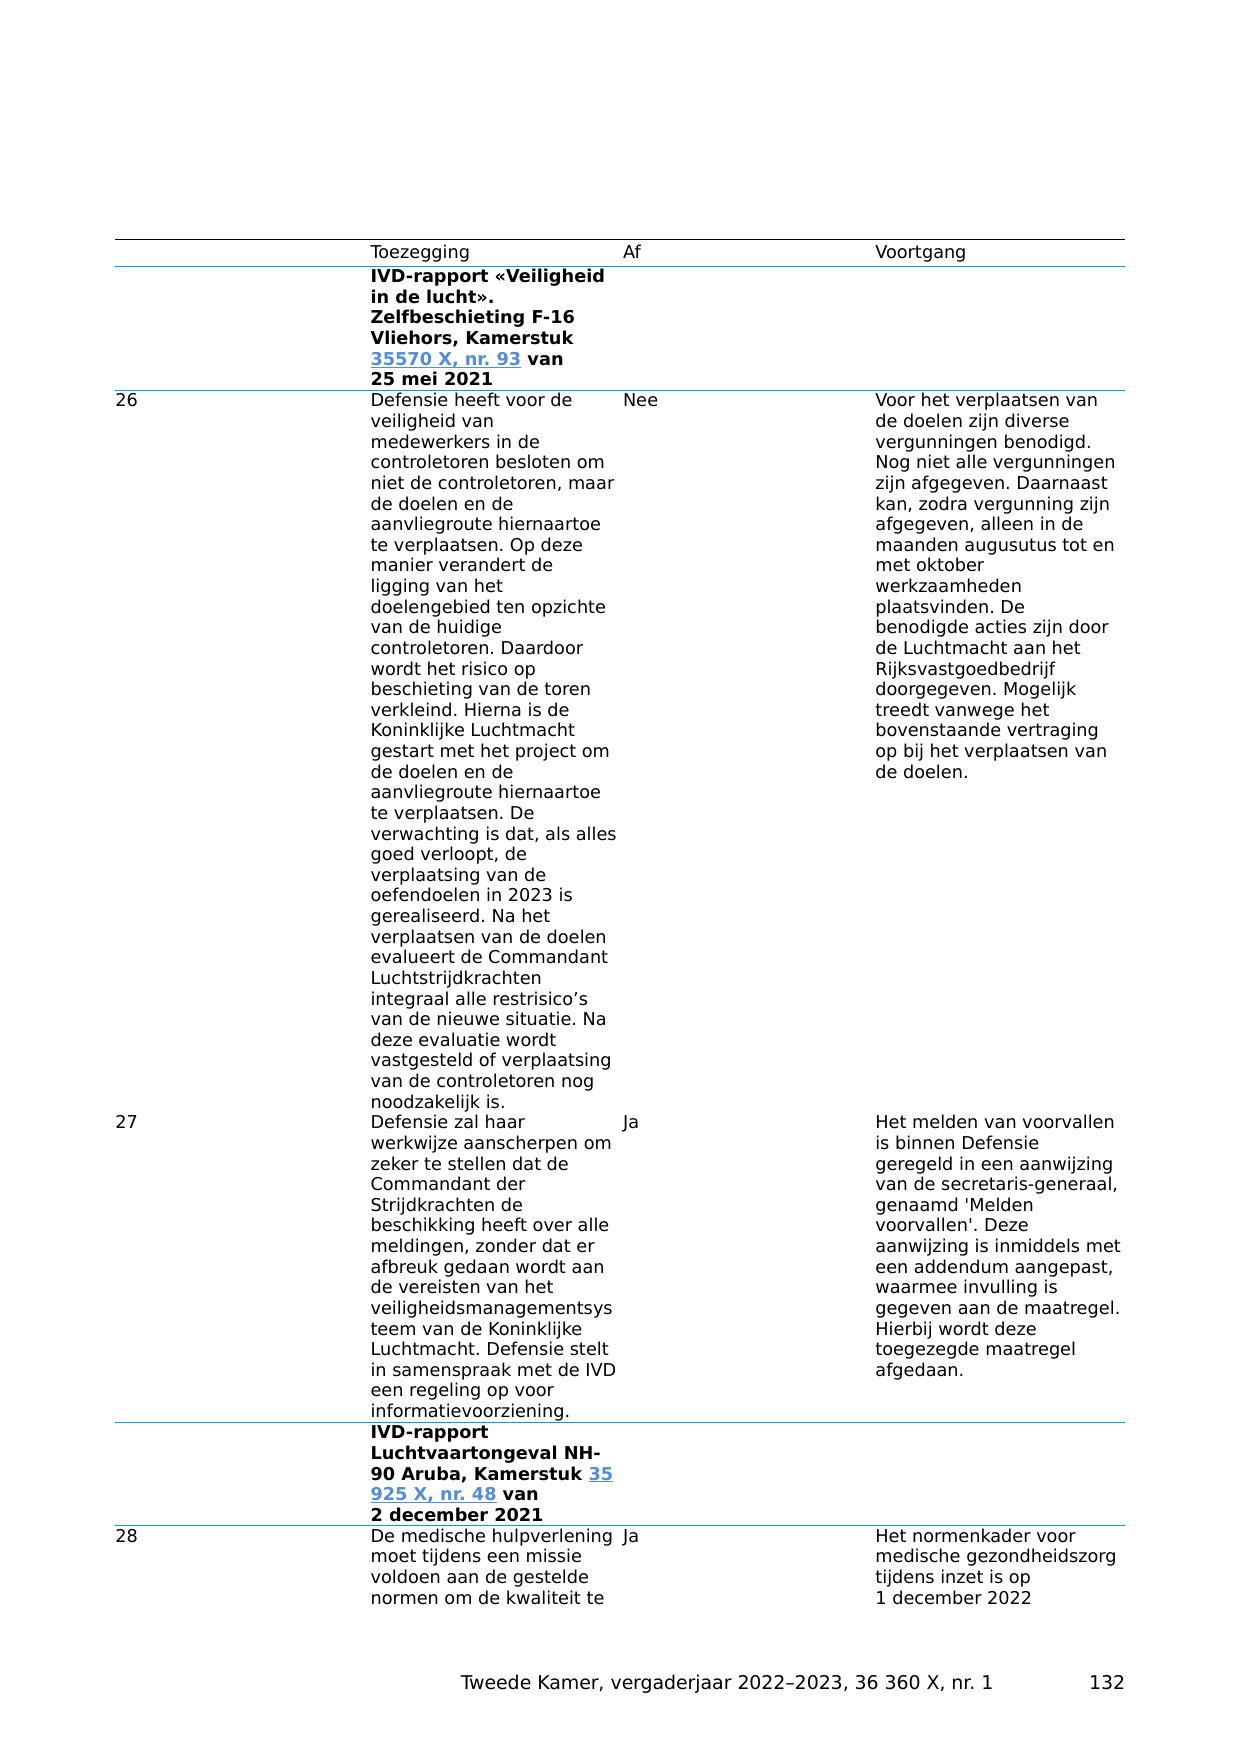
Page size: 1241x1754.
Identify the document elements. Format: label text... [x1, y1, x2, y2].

table_cell Defensie heeft voor de veiligheid van medewerkers in de controletoren besloten om niet de controletoren, maar de doelen en de aanvliegroute hiernaartoe te verplaatsen. Op deze manier verandert de ligging van het doelengebied ten opzichte van de huidige controletoren. Daardoor wordt het risico op beschieting van de toren verkleind. Hierna is de Koninklijke Luchtmacht gestart met het project om de doelen en de aanvliegroute hiernaartoe te verplaatsen. De verwachting is dat, als alles goed verloopt, de verplaatsing van de oefendoelen in 2023 is gerealiseerd. Na het verplaatsen van de doelen evalueert de Commandant Luchtstrijdkrachten integraal alle restrisico’s van de nieuwe situatie. Na deze evaluatie wordt vastgesteld of verplaatsing van de controletoren nog noodzakelijk is. [368, 391, 620, 1112]
table_cell [115, 240, 367, 266]
table_header Tabel 48 Opvolging toegezegde maatregelen naar aanleiding van aanbevelingen Onderzoeksraad voor Veiligheid (OvV) en Inspectie Veiligheid Defensie (IVD) [115, 191, 1125, 239]
table_cell 28 [115, 1526, 367, 1608]
table_cell [620, 1423, 872, 1525]
table_cell 27 [115, 1112, 367, 1422]
table_cell Het melden van voorvallen is binnen Defensie geregeld in een aanwijzing van de secretaris-generaal, genaamd 'Melden voorvallen'. Deze aanwijzing is inmiddels met een addendum aangepast, waarmee invulling is gegeven aan de maatregel. Hierbij wordt deze toegezegde maatregel afgedaan. [872, 1112, 1125, 1422]
table_cell De medische hulpverlening moet tijdens een missie voldoen aan de gestelde normen om de kwaliteit te [368, 1526, 620, 1608]
table_cell Toezegging [368, 240, 620, 266]
table_cell Het normenkader voor medische gezondheidszorg tijdens inzet is op 1 december 2022 [872, 1526, 1125, 1608]
table_cell IVD-rapport «Veiligheid in de lucht». Zelfbeschieting F-16 Vliehors, Kamerstuk 35570 X, nr. 93 van 25 mei 2021 [368, 267, 620, 390]
table_cell 26 [115, 391, 367, 1112]
table_cell Voortgang [872, 240, 1125, 266]
table_cell [620, 267, 872, 390]
table_cell [115, 1423, 367, 1525]
table_cell Ja [620, 1112, 872, 1422]
table_cell [872, 267, 1125, 390]
table_cell Voor het verplaatsen van de doelen zijn diverse vergunningen benodigd. Nog niet alle vergunningen zijn afgegeven. Daarnaast kan, zodra vergunning zijn afgegeven, alleen in de maanden augusutus tot en met oktober werkzaamheden plaatsvinden. De benodigde acties zijn door de Luchtmacht aan het Rijksvastgoedbedrijf doorgegeven. Mogelijk treedt vanwege het bovenstaande vertraging op bij het verplaatsen van de doelen. [872, 391, 1125, 1112]
table_cell Nee [620, 391, 872, 1112]
table_cell [872, 1423, 1125, 1525]
table_cell Af [620, 240, 872, 266]
table_cell [115, 267, 367, 390]
table_cell Defensie zal haar werkwijze aanscherpen om zeker te stellen dat de Commandant der Strijdkrachten de beschikking heeft over alle meldingen, zonder dat er afbreuk gedaan wordt aan de vereisten van het veiligheidsmanagementsysteem van de Koninklijke Luchtmacht. Defensie stelt in samenspraak met de IVD een regeling op voor informatievoorziening. [368, 1112, 620, 1422]
table_cell IVD-rapport Luchtvaartongeval NH-90 Aruba, Kamerstuk 35 925 X, nr. 48 van 2 december 2021 [368, 1423, 620, 1525]
table_cell Ja [620, 1526, 872, 1608]
